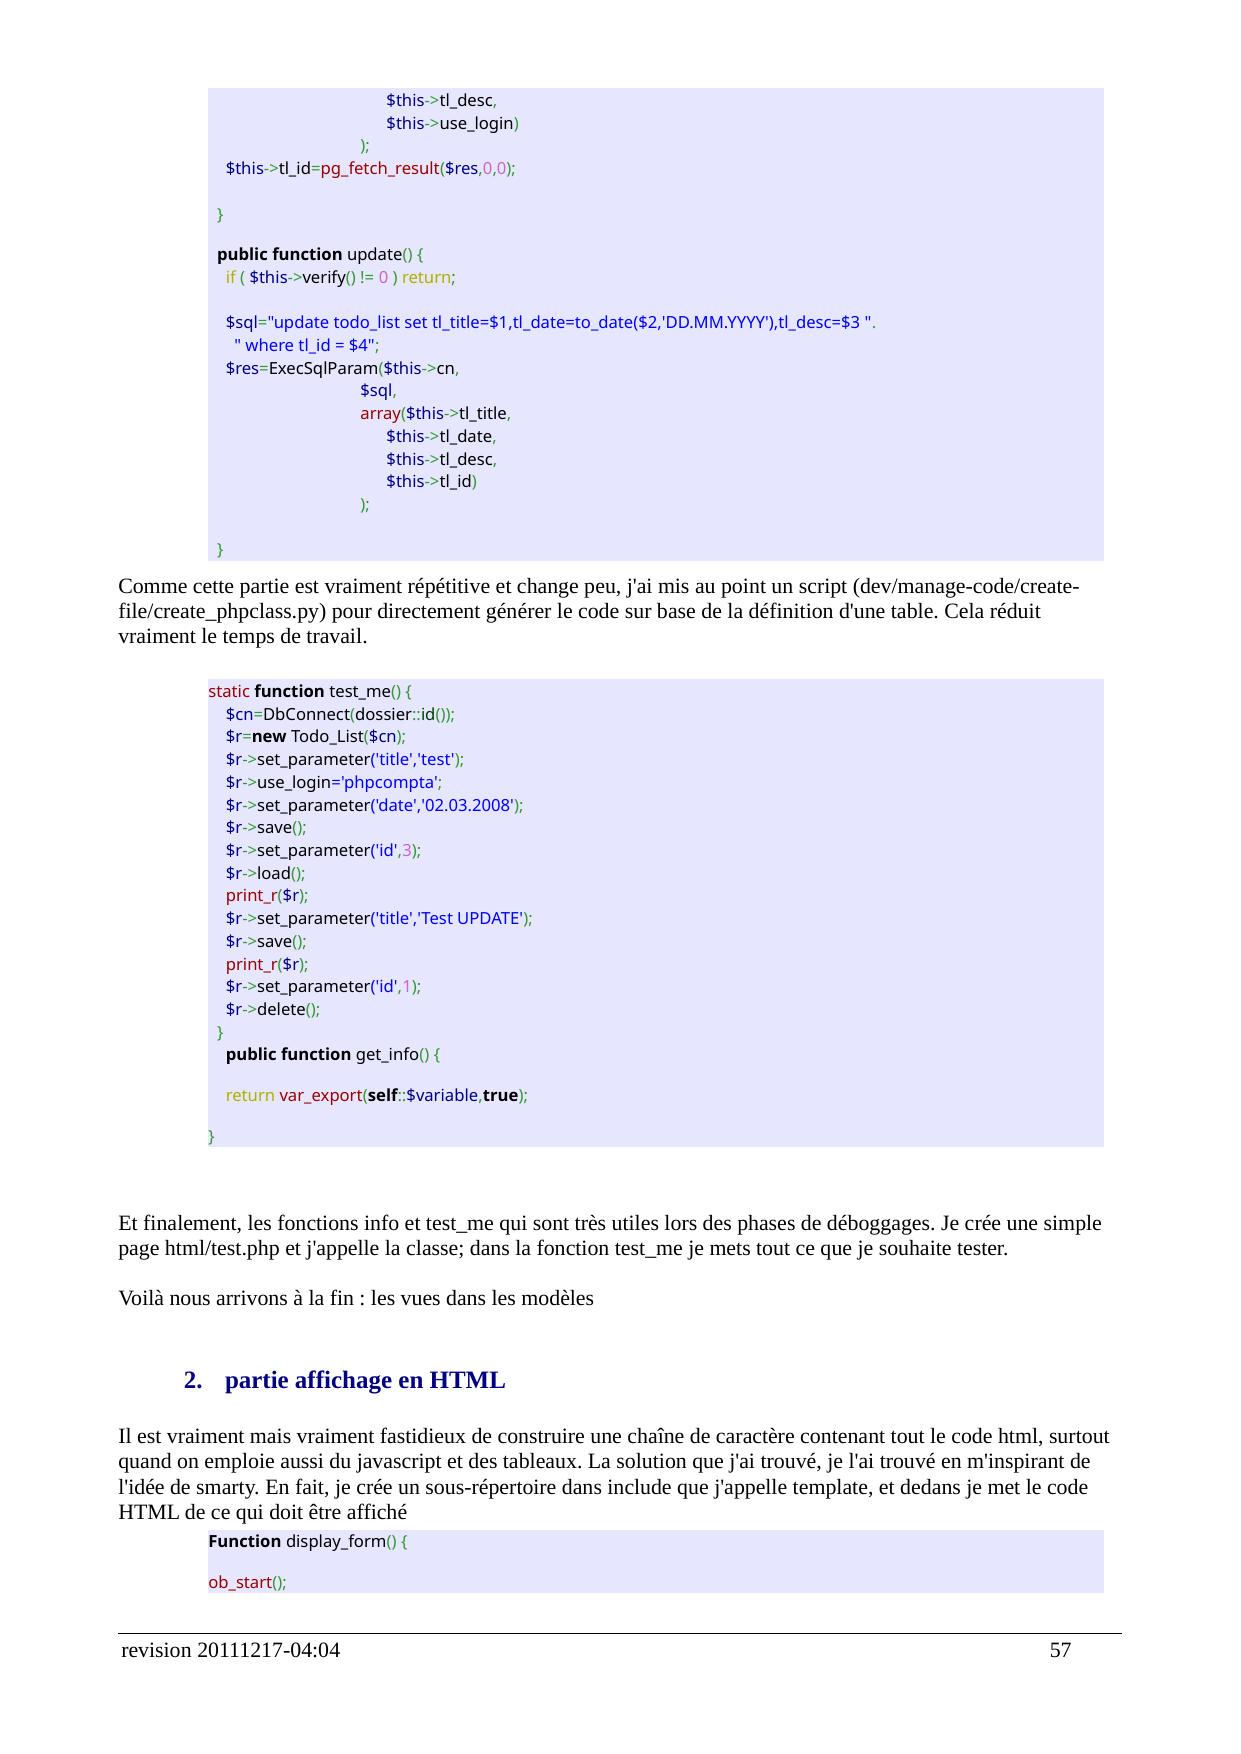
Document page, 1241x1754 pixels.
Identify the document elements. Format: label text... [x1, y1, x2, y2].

subtitle partie affichage en HTML [177, 1365, 1122, 1394]
text public function update() { if ( $this->verify() != 0 ) return; $sql="update todo_list set tl_title=$1,tl_date=to_date($2,'DD.MM.YYYY'),tl_desc=$3 ". " where tl_id = $4"; $res=ExecSqlParam($this->cn, $sql, array($this->tl_title, $this->tl_date, $this->tl_desc, $this->tl_id) ); } [208, 243, 1104, 561]
text Et finalement, les fonctions info et test_me qui sont très utiles lors des phases de déboggages. Je crée une simple page html/test.php et j'appelle la classe; dans la fonction test_me je mets tout ce que je souhaite tester. [118, 1209, 1122, 1260]
text Voilà nous arrivons à la fin : les vues dans les modèles [118, 1285, 1122, 1310]
text return var_export(self::$variable,true); [208, 1084, 1104, 1106]
text Comme cette partie est vraiment répétitive et change peu, j'ai mis au point un script (dev/manage-code/create-file/create_phpclass.py) pour directement générer le code sur base de la définition d'une table. Cela réduit vraiment le temps de travail. [118, 573, 1122, 648]
text ob_start(); [208, 1571, 1104, 1593]
text Function display_form() { [208, 1530, 1104, 1553]
text $this->tl_desc, $this->use_login) ); $this->tl_id=pg_fetch_result($res,0,0); } [208, 88, 1104, 225]
text static function test_me() { $cn=DbConnect(dossier::id()); $r=new Todo_List($cn); $r->set_parameter('title','test'); $r->use_login='phpcompta'; $r->set_parameter('date','02.03.2008'); $r->save(); $r->set_parameter('id',3); $r->load(); print_r($r); $r->set_parameter('title','Test UPDATE'); $r->save(); print_r($r); $r->set_parameter('id',1); $r->delete(); } public function get_info() { [208, 679, 1104, 1066]
text } [208, 1124, 1104, 1147]
text Il est vraiment mais vraiment fastidieux de construire une chaîne de caractère contenant tout le code html, surtout quand on emploie aussi du javascript et des tableaux. La solution que j'ai trouvé, je l'ai trouvé en m'inspirant de l'idée de smarty. En fait, je crée un sous-répertoire dans include que j'appelle template, et dedans je met le code HTML de ce qui doit être affiché [118, 1423, 1122, 1524]
